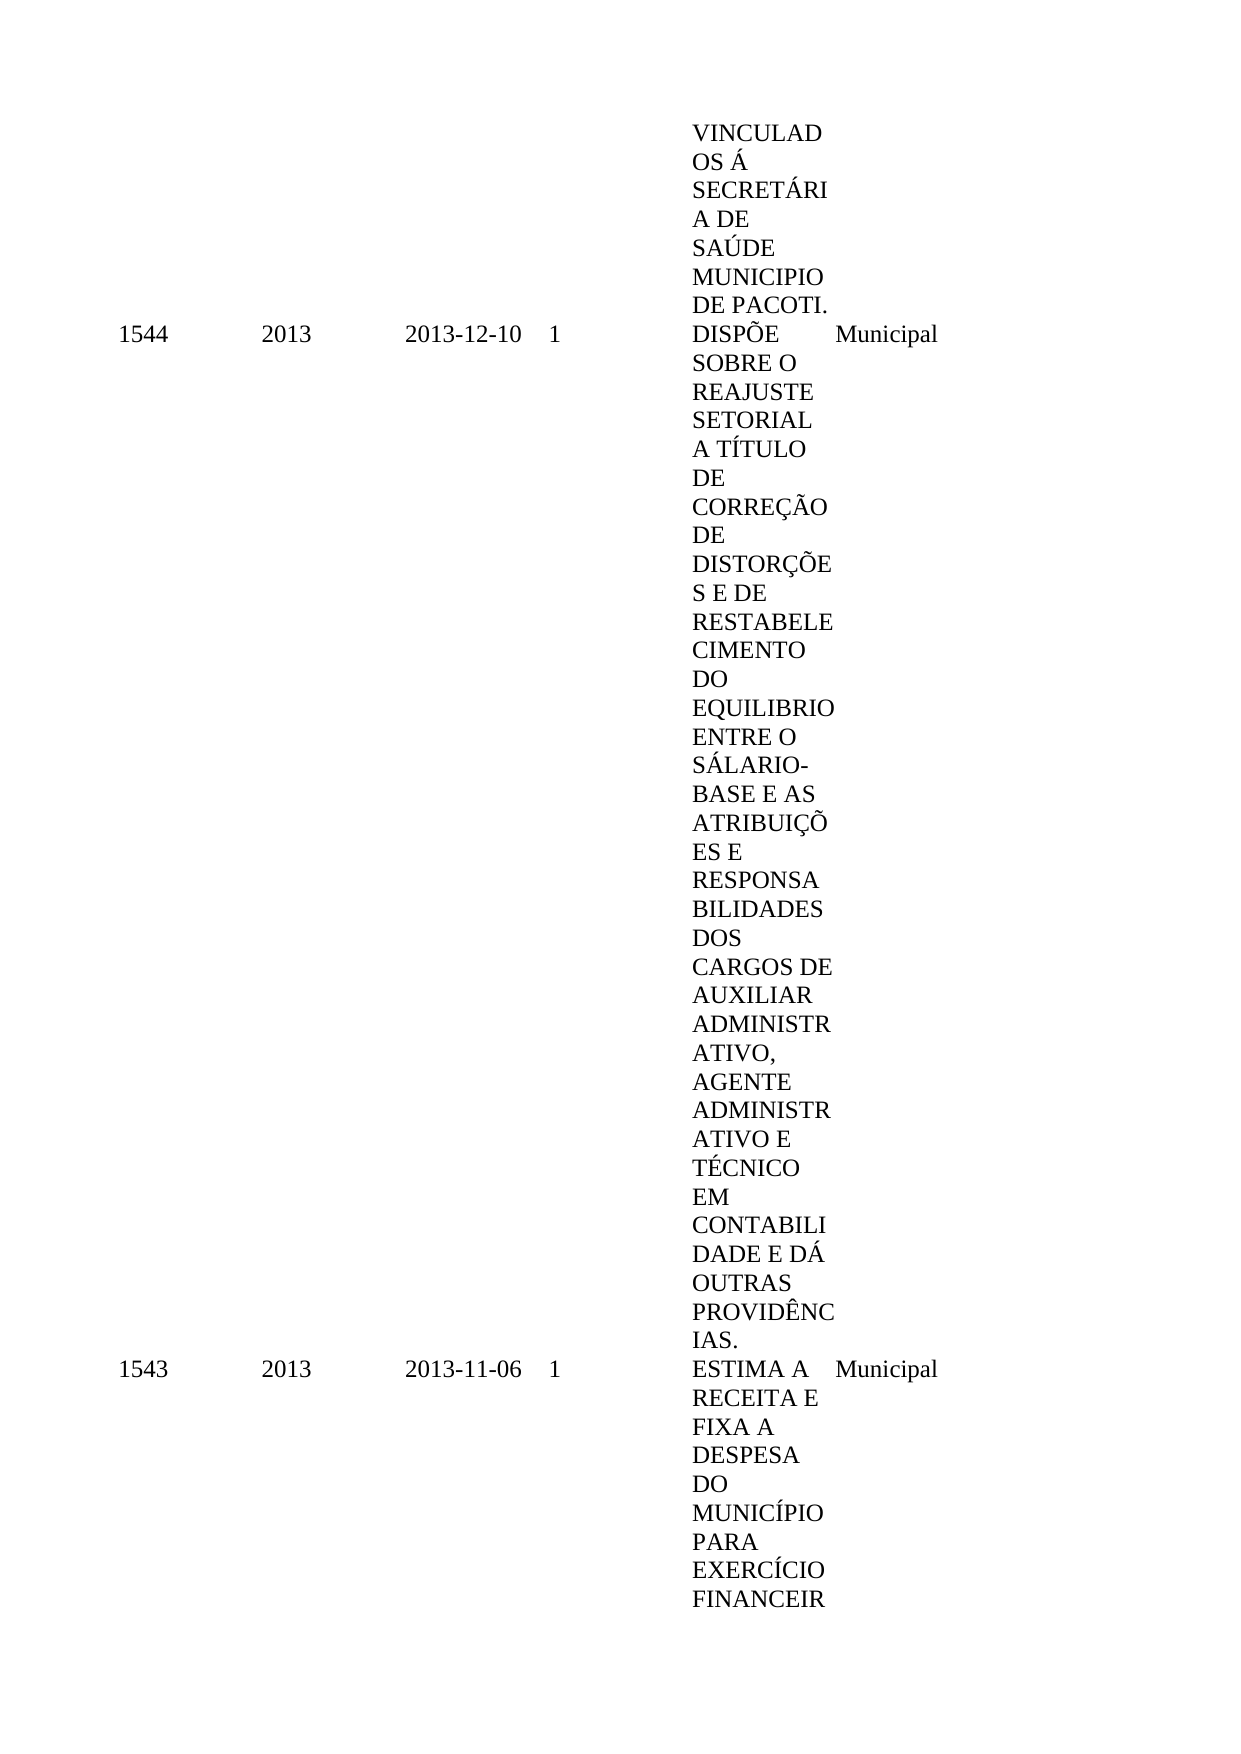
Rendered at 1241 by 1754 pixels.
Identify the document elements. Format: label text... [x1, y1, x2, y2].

table_cell DISPÕE SOBRE O REAJUSTE SETORIAL A TÍTULO DE CORREÇÃO DE DISTORÇÕES E DE RESTABELECIMENTO DO EQUILIBRIO ENTRE O SÁLARIO-BASE E AS ATRIBUIÇÕES E RESPONSABILIDADES DOS CARGOS DE AUXILIAR ADMINISTRATIVO, AGENTE ADMINISTRATIVO E TÉCNICO EM CONTABILIDADE E DÁ OUTRAS PROVIDÊNCIAS. [692, 319, 835, 1354]
table_cell 2013-12-10 [405, 319, 548, 1354]
table_cell [405, 118, 548, 319]
table_cell Municipal [835, 1354, 979, 1613]
table_cell Municipal [835, 319, 979, 1354]
table_cell 2013-11-06 [405, 1354, 548, 1613]
table_cell 1 [548, 1354, 692, 1613]
table_cell [835, 118, 979, 319]
table_cell [979, 1354, 1122, 1613]
table_cell 2013 [261, 1354, 405, 1613]
table_cell [261, 118, 405, 319]
table_cell [118, 118, 261, 319]
table_cell 1543 [118, 1354, 261, 1613]
table_cell 1 [548, 319, 692, 1354]
table_cell VINCULADOS Á SECRETÁRIA DE SAÚDE MUNICIPIO DE PACOTI. [692, 118, 835, 319]
table_cell ESTIMA A RECEITA E FIXA A DESPESA DO MUNICÍPIO PARA EXERCÍCIO FINANCEIR [692, 1354, 835, 1613]
table_cell [979, 319, 1122, 1354]
table_cell 1544 [118, 319, 261, 1354]
table_cell [979, 118, 1122, 319]
table_cell 2013 [261, 319, 405, 1354]
table_cell [548, 118, 692, 319]
